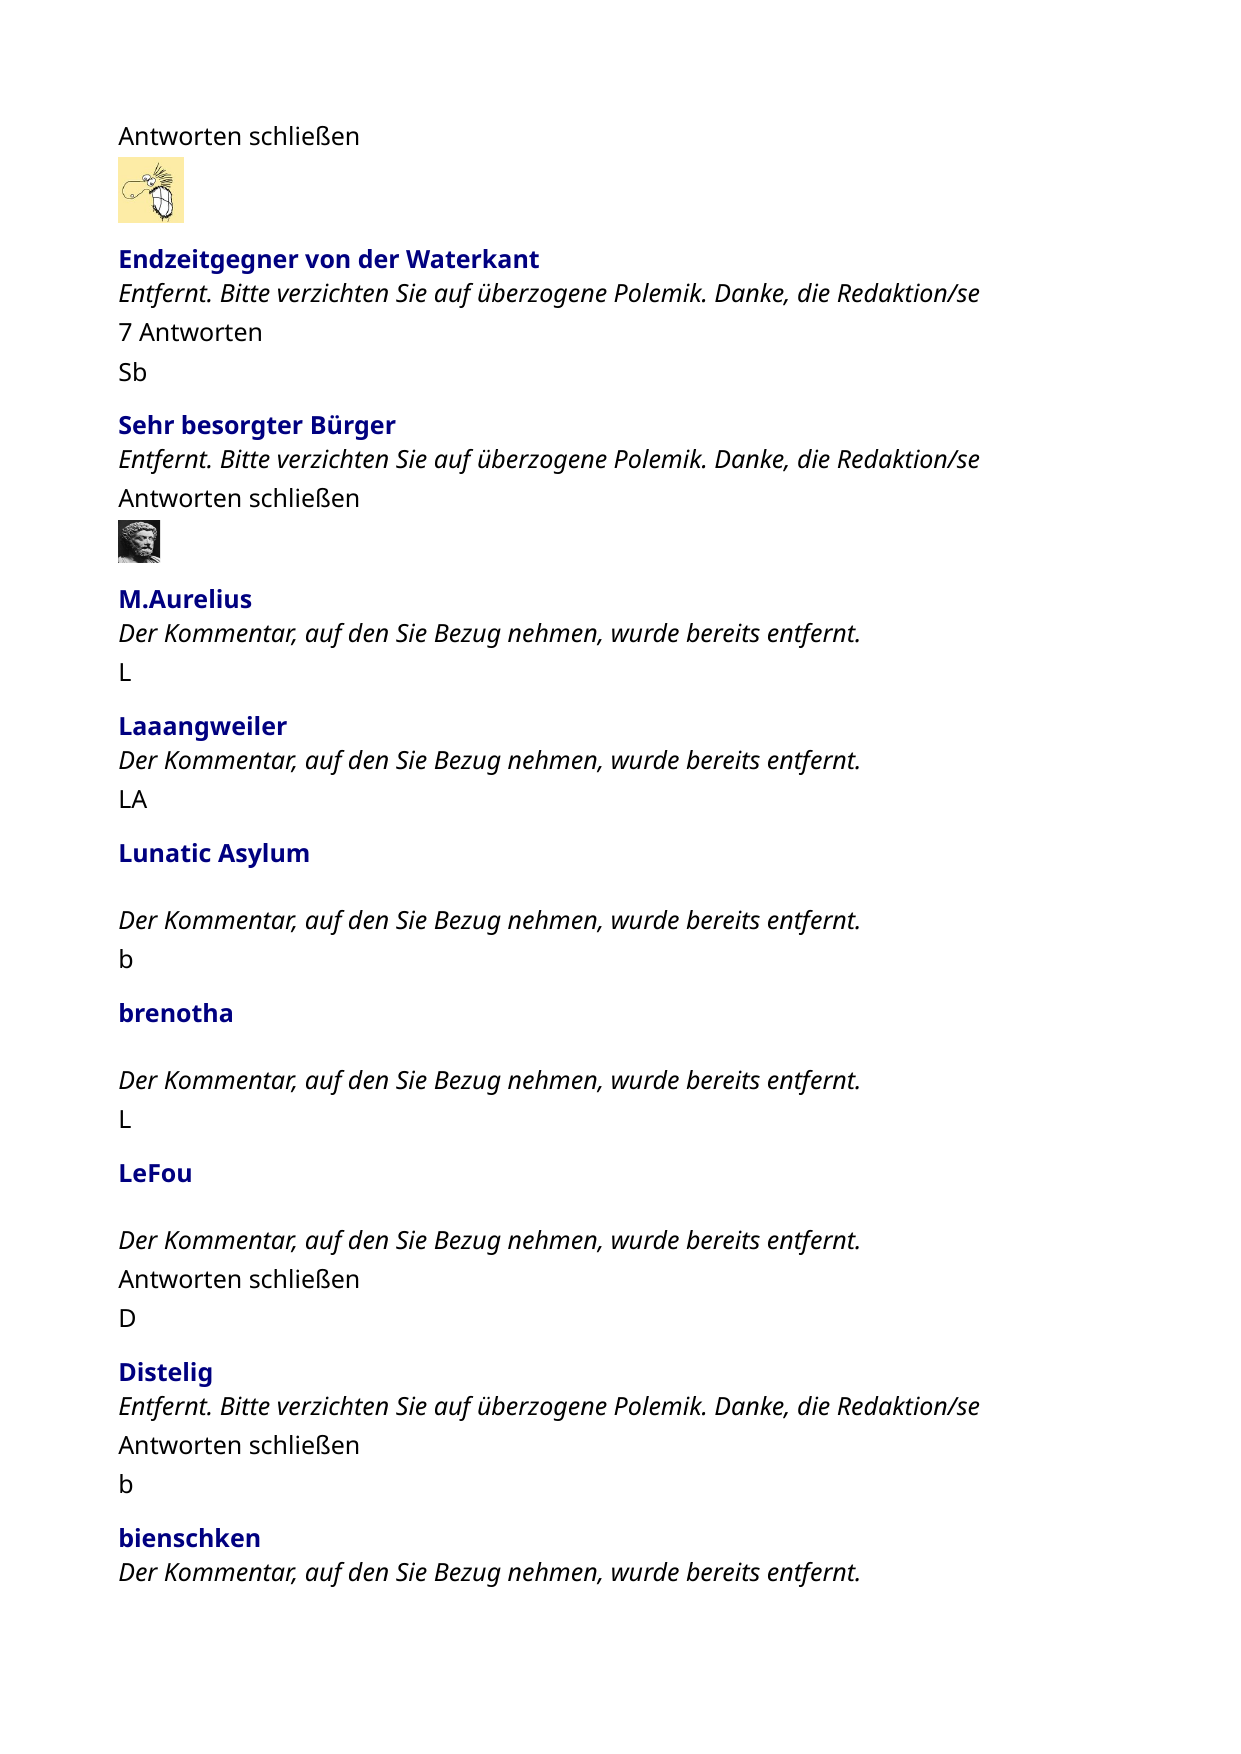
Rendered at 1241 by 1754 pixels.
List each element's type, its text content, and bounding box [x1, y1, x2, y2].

subtitle brenotha [118, 995, 1122, 1029]
subtitle bienschken [118, 1521, 1122, 1555]
text Der Kommentar, auf den Sie Bezug nehmen, wurde bereits entfernt. [118, 1222, 1122, 1256]
text Der Kommentar, auf den Sie Bezug nehmen, wurde bereits entfernt. [118, 615, 1122, 649]
text b [118, 1467, 1122, 1501]
subtitle Lunatic Asylum [118, 835, 1122, 869]
picture [118, 157, 184, 223]
text L [118, 654, 1122, 689]
subtitle Distelig [118, 1354, 1122, 1388]
text Antworten schließen [118, 1428, 1122, 1462]
text Der Kommentar, auf den Sie Bezug nehmen, wurde bereits entfernt. [118, 1555, 1122, 1589]
picture [118, 520, 161, 563]
text Sb [118, 354, 1122, 388]
subtitle Endzeitgegner von der Waterkant [118, 242, 1122, 276]
text L [118, 1102, 1122, 1136]
text Entfernt. Bitte verzichten Sie auf überzogene Polemik. Danke, die Redaktion/se [118, 276, 1122, 310]
text D [118, 1301, 1122, 1335]
text Antworten schließen [118, 118, 1122, 152]
subtitle Laaangweiler [118, 708, 1122, 742]
subtitle Sehr besorgter Bürger [118, 408, 1122, 442]
text LA [118, 782, 1122, 816]
text b [118, 942, 1122, 976]
text Der Kommentar, auf den Sie Bezug nehmen, wurde bereits entfernt. [118, 902, 1122, 936]
subtitle LeFou [118, 1155, 1122, 1189]
text Antworten schließen [118, 481, 1122, 515]
text Der Kommentar, auf den Sie Bezug nehmen, wurde bereits entfernt. [118, 742, 1122, 776]
subtitle M.Aurelius [118, 581, 1122, 615]
text Entfernt. Bitte verzichten Sie auf überzogene Polemik. Danke, die Redaktion/se [118, 442, 1122, 476]
text Antworten schließen [118, 1262, 1122, 1296]
text Der Kommentar, auf den Sie Bezug nehmen, wurde bereits entfernt. [118, 1062, 1122, 1096]
text Entfernt. Bitte verzichten Sie auf überzogene Polemik. Danke, die Redaktion/se [118, 1388, 1122, 1423]
text 7 Antworten [118, 315, 1122, 349]
